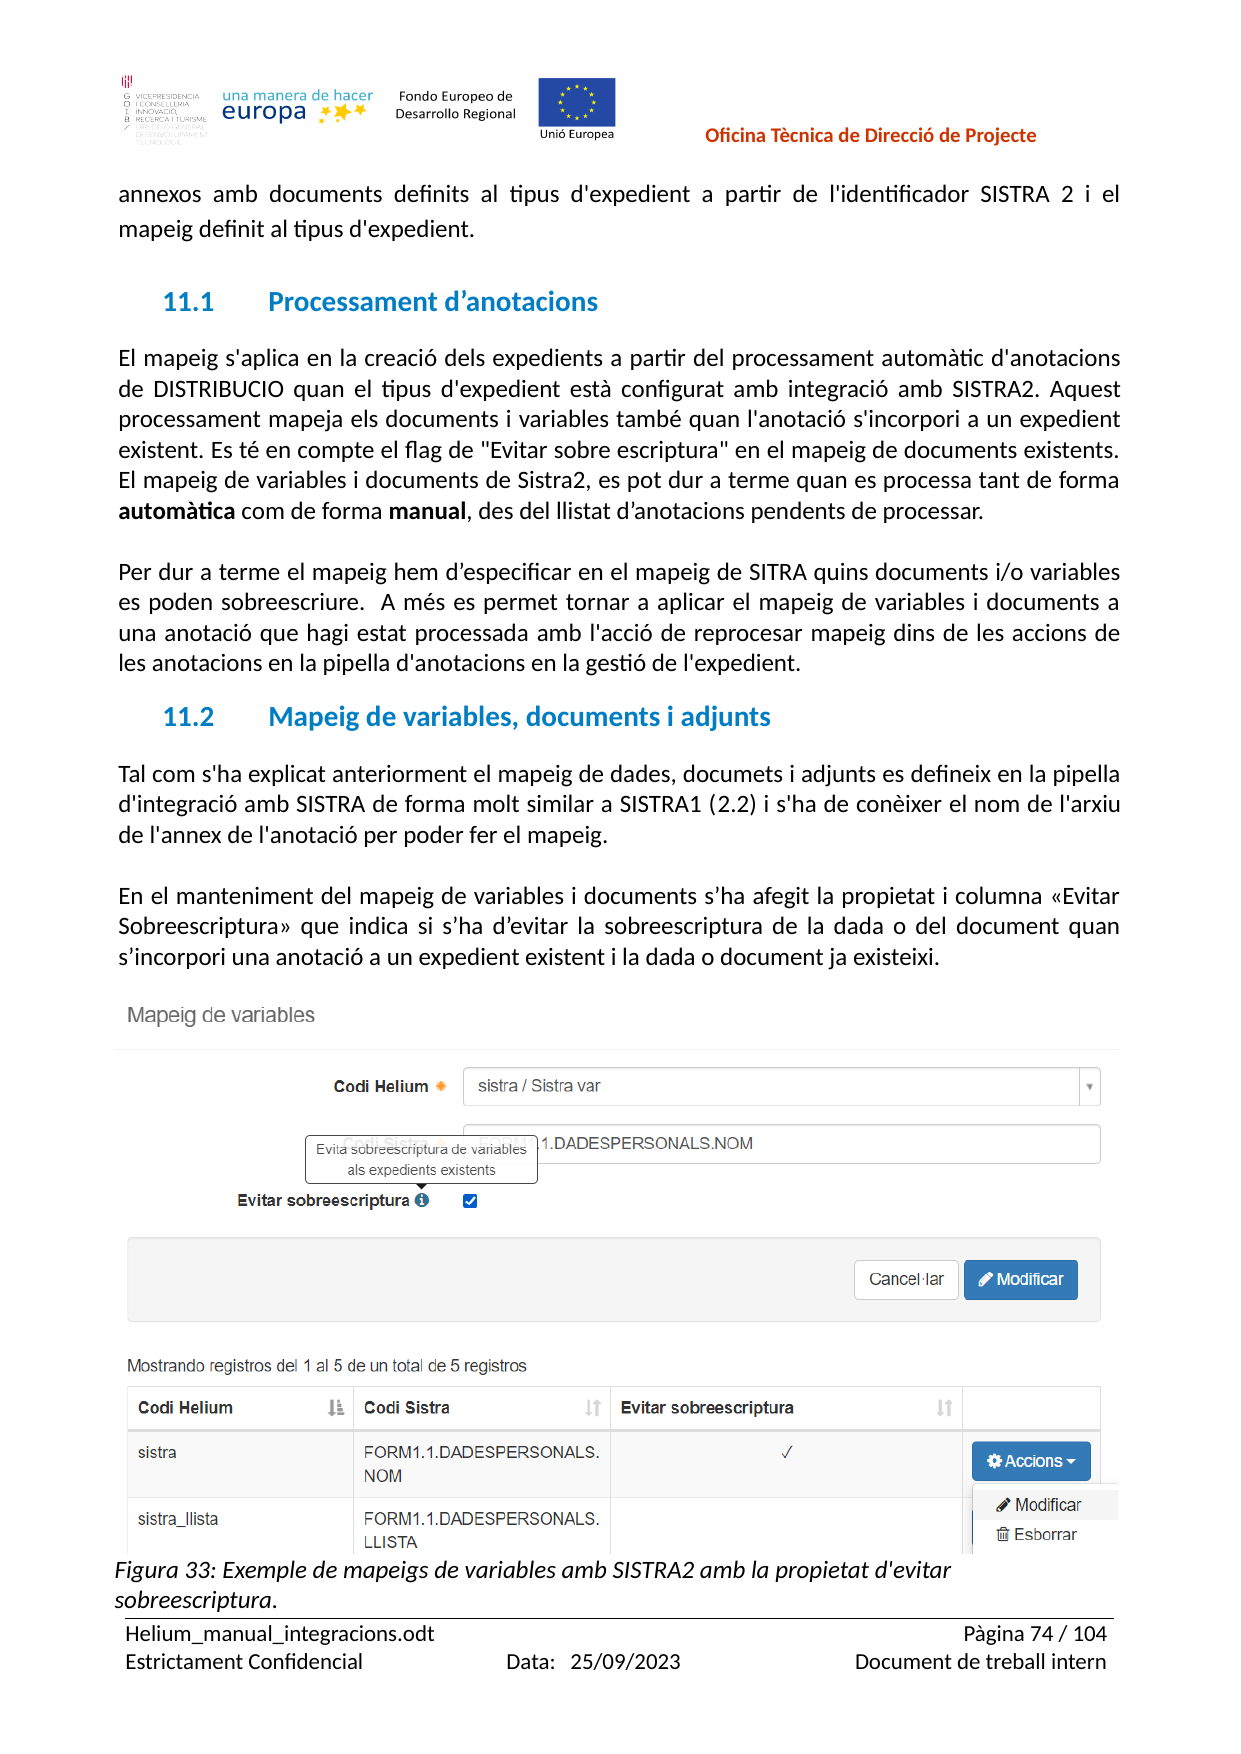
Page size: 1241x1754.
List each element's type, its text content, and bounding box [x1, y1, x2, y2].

text Per dur a terme el mapeig hem d’especificar en el mapeig de SITRA quins documents i/o variables es poden sobreescriure. A més es permet tornar a aplicar el mapeig de variables i documents a una anotació que hagi estat processada amb l'acció de reprocesar mapeig dins de les accions de les anotacions en la pipella d'anotacions en la gestió de l'expedient. [118, 556, 1122, 678]
text El mapeig s'aplica en la creació dels expedients a partir del processament automàtic d'anotacions de DISTRIBUCIO quan el tipus d'expedient està configurat amb integració amb SISTRA2. Aquest processament mapeja els documents i variables també quan l'anotació s'incorpori a un expedient existent. Es té en compte el flag de "Evitar sobre escriptura" en el mapeig de documents existents. El mapeig de variables i documents de Sistra2, es pot dur a terme quan es processa tant de forma automàtica com de forma manual, des del llistat d’anotacions pendents de processar. [118, 342, 1122, 525]
picture [114, 993, 1119, 1554]
subtitle Mapeig de variables, documents i adjunts [156, 698, 1122, 734]
text En el manteniment del mapeig de variables i documents s’ha afegit la propietat i columna «Evitar Sobreescriptura» que indica si s’ha d’evitar la sobreescriptura de la dada o del document quan s’incorpori una anotació a un expedient existent i la dada o document ja existeixi. [118, 880, 1122, 971]
text annexos amb documents definits al tipus d'expedient a partir de l'identificador SISTRA 2 i el mapeig definit al tipus d'expedient. [118, 178, 1122, 243]
subtitle Processament d’anotacions [156, 283, 1122, 318]
picture [219, 73, 621, 147]
picture [118, 73, 213, 147]
text Tal com s'ha explicat anteriorment el mapeig de dades, documets i adjunts es defineix en la pipella d'integració amb SISTRA de forma molt similar a SISTRA1 (2.2) i s'ha de conèixer el nom de l'arxiu de l'annex de l'anotació per poder fer el mapeig. [118, 758, 1122, 849]
text Figura 33: Exemple de mapeigs de variables amb SISTRA2 amb la propietat d'evitar sobreescriptura. [114, 1554, 1118, 1615]
